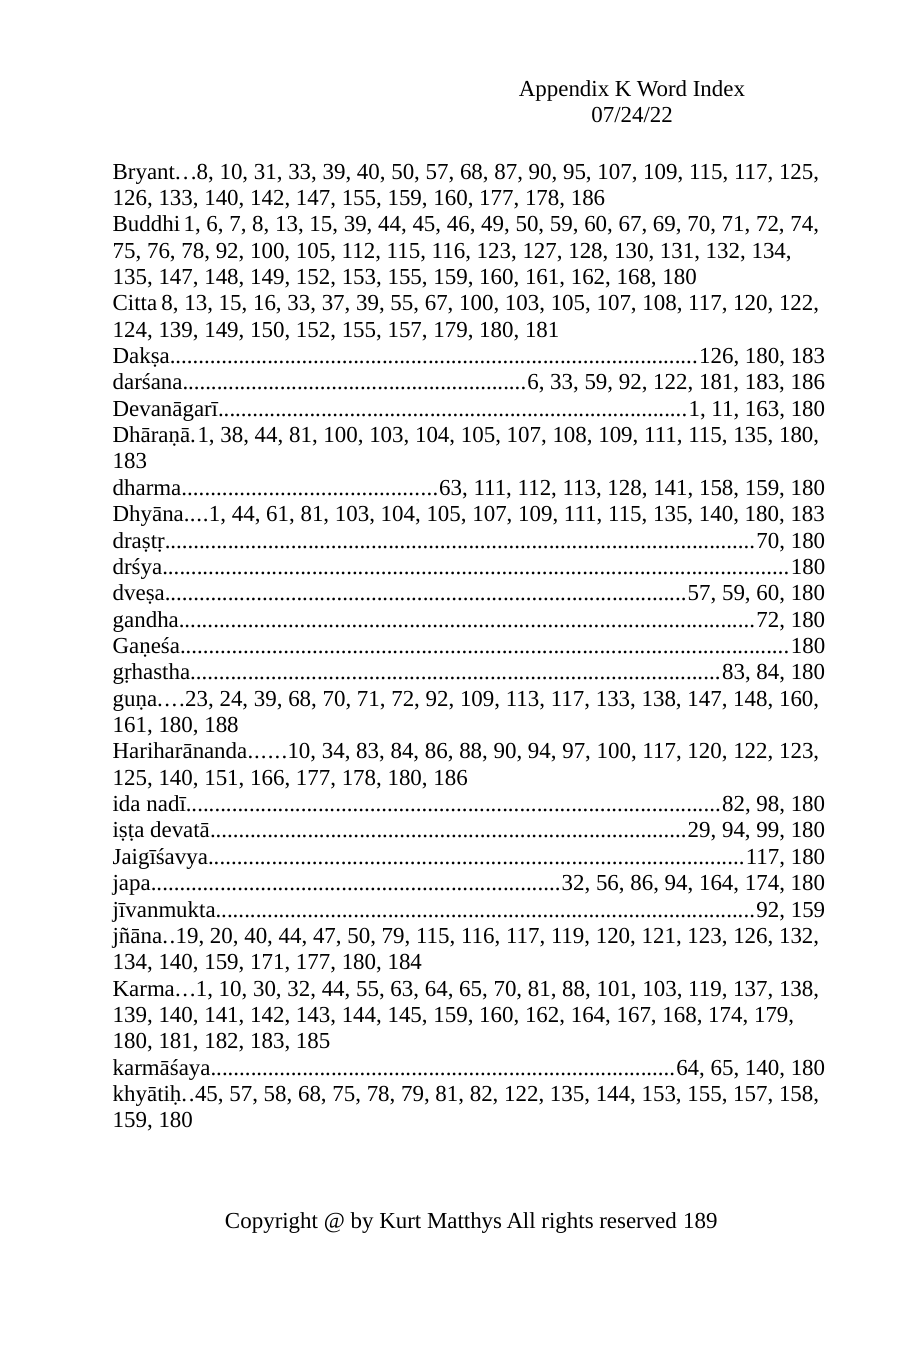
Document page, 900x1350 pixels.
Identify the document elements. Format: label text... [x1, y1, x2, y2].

text Devanāgarī 1, 11, 163, 180 [112, 395, 825, 421]
text gandha 72, 180 [112, 606, 825, 632]
text karmāśaya 64, 65, 140, 180 [112, 1054, 825, 1080]
text dharma 63, 111, 112, 113, 128, 141, 158, 159, 180 [112, 474, 825, 500]
text Hariharānanda 10, 34, 83, 84, 86, 88, 90, 94, 97, 100, 117, 120, 122, 123, 125, 140, 151, 166, 177, 178, 180, 186 [112, 737, 825, 790]
text Buddhi 1, 6, 7, 8, 13, 15, 39, 44, 45, 46, 49, 50, 59, 60, 67, 69, 70, 71, 72, 74, 75, 76, 78, 92, 100, 105, 112, 115, 116, 123, 127, 128, 130, 131, 132, 134, 135, 147, 148, 149, 152, 153, 155, 159, 160, 161, 162, 168, 180 [112, 210, 825, 289]
text japa 32, 56, 86, 94, 164, 174, 180 [112, 869, 825, 896]
text Gaṇeśa 180 [112, 632, 825, 658]
text drśya 180 [112, 553, 825, 579]
text Citta 8, 13, 15, 16, 33, 37, 39, 55, 67, 100, 103, 105, 107, 108, 117, 120, 122, 124, 139, 149, 150, 152, 155, 157, 179, 180, 181 [112, 289, 825, 342]
text Dhāraṇā 1, 38, 44, 81, 100, 103, 104, 105, 107, 108, 109, 111, 115, 135, 180, 183 [112, 421, 825, 474]
text khyātiḥ 45, 57, 58, 68, 75, 78, 79, 81, 82, 122, 135, 144, 153, 155, 157, 158, 159, 180 [112, 1080, 825, 1133]
text ida nadī 82, 98, 180 [112, 790, 825, 817]
text Dhyāna 1, 44, 61, 81, 103, 104, 105, 107, 109, 111, 115, 135, 140, 180, 183 [112, 500, 825, 527]
text draṣtṛ 70, 180 [112, 527, 825, 553]
text Dakṣa 126, 180, 183 [112, 342, 825, 368]
text dveṣa 57, 59, 60, 180 [112, 579, 825, 606]
text Karma 1, 10, 30, 32, 44, 55, 63, 64, 65, 70, 81, 88, 101, 103, 119, 137, 138, 139, 140, 141, 142, 143, 144, 145, 159, 160, 162, 164, 167, 168, 174, 179, 180, 181, 182, 183, 185 [112, 975, 825, 1054]
text gṛhastha 83, 84, 180 [112, 658, 825, 685]
text Bryant 8, 10, 31, 33, 39, 40, 50, 57, 68, 87, 90, 95, 107, 109, 115, 117, 125, 126, 133, 140, 142, 147, 155, 159, 160, 177, 178, 186 [112, 158, 825, 210]
text jñāna 19, 20, 40, 44, 47, 50, 79, 115, 116, 117, 119, 120, 121, 123, 126, 132, 134, 140, 159, 171, 177, 180, 184 [112, 922, 825, 975]
text jīvanmukta 92, 159 [112, 896, 825, 922]
text guṇa 23, 24, 39, 68, 70, 71, 72, 92, 109, 113, 117, 133, 138, 147, 148, 160, 161, 180, 188 [112, 685, 825, 737]
text iṣṭa devatā 29, 94, 99, 180 [112, 817, 825, 843]
text darśana 6, 33, 59, 92, 122, 181, 183, 186 [112, 368, 825, 395]
text Jaigīśavya 117, 180 [112, 843, 825, 869]
